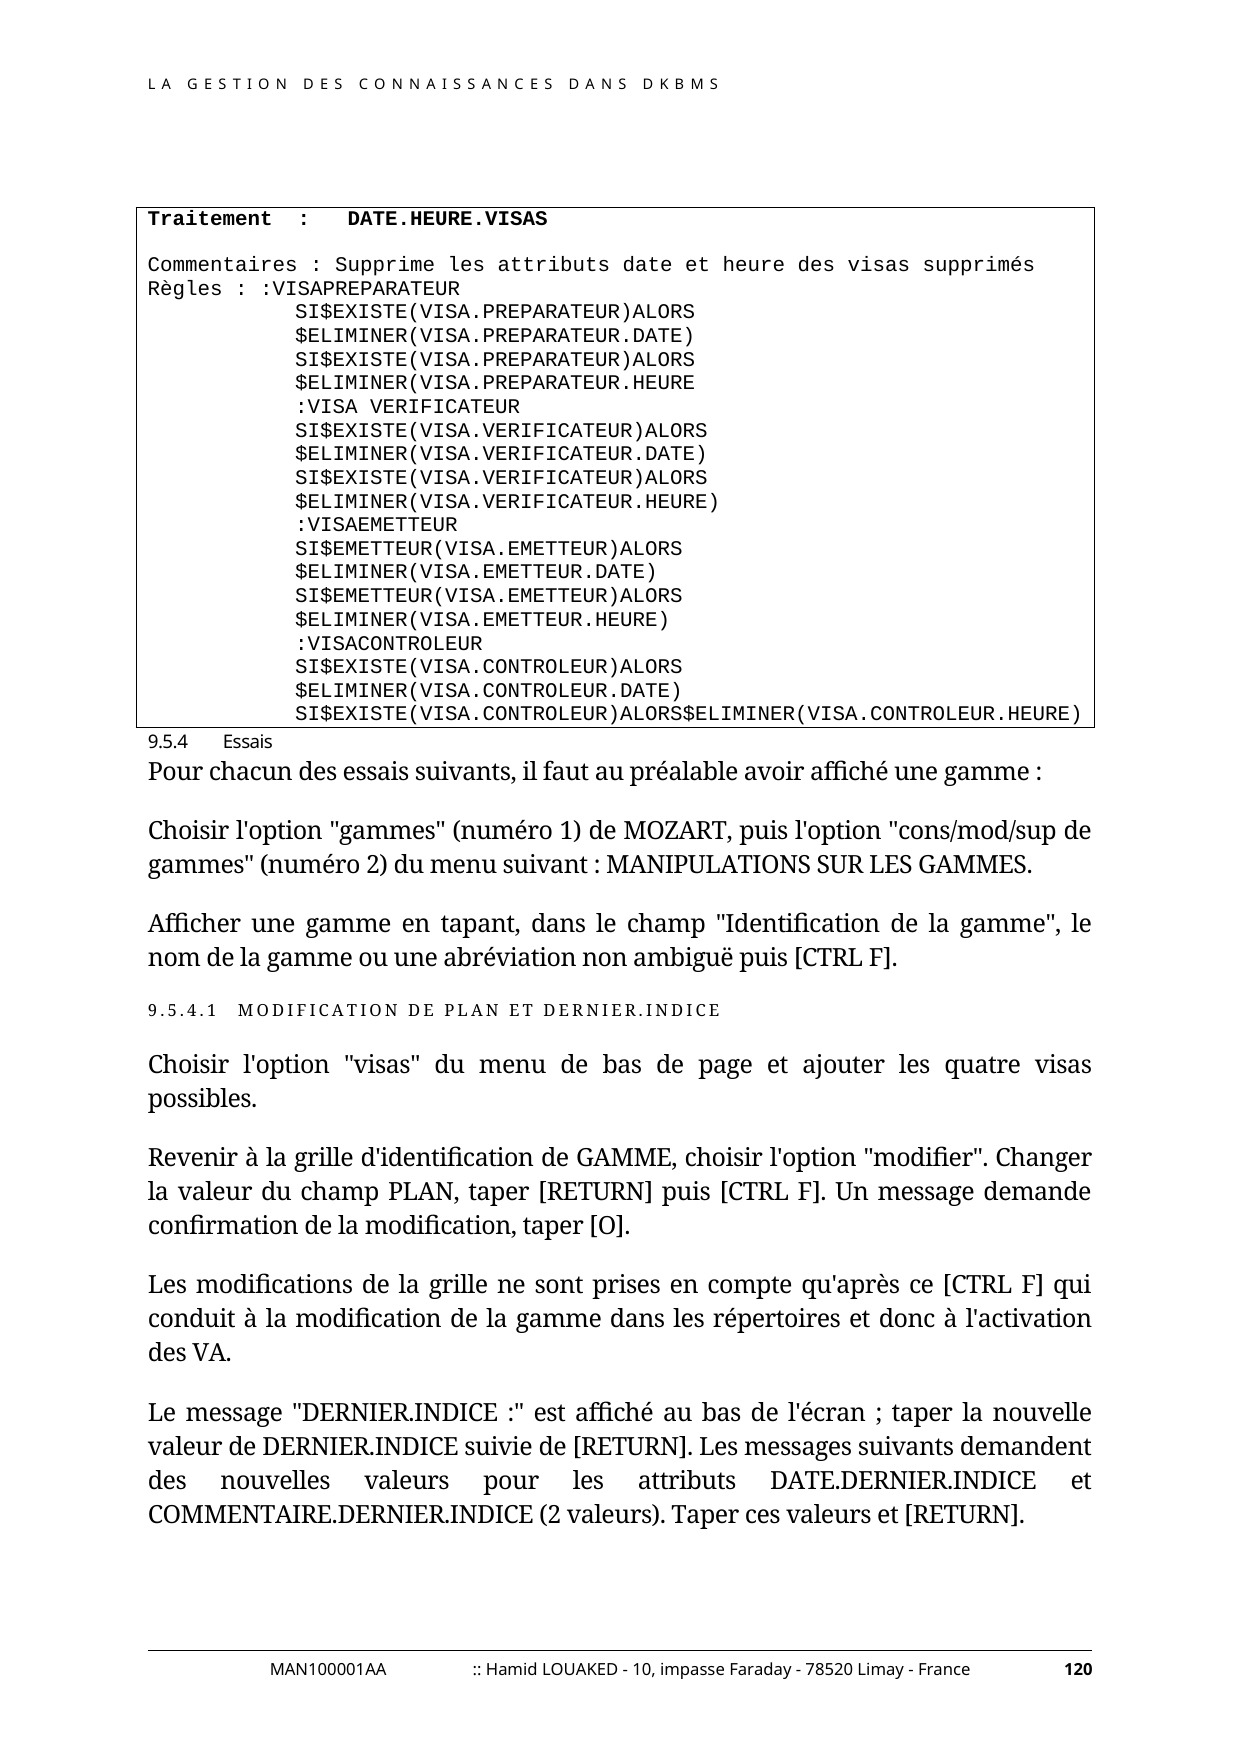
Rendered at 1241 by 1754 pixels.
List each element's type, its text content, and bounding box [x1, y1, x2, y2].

text Le message "DERNIER.INDICE :" est affiché au bas de l'écran ; taper la nouvelle valeur de DERNIER.INDICE suivie de [RETURN]. Les messages suivants demandent des nouvelles valeurs pour les attributs DATE.DERNIER.INDICE et COMMENTAIRE.DERNIER.INDICE (2 valeurs). Taper ces valeurs et [RETURN]. [148, 1394, 1092, 1530]
text Revenir à la grille d'identification de GAMME, choisir l'option "modifier". Changer la valeur du champ PLAN, taper [RETURN] puis [CTRL F]. Un message demande confirmation de la modification, taper [O]. [148, 1140, 1092, 1242]
subtitle Modification de PLAN et DERNIER.INDICE [148, 999, 1092, 1022]
text Afficher une gamme en tapant, dans le champ "Identification de la gamme", le nom de la gamme ou une abréviation non ambiguë puis [CTRL F]. [148, 906, 1092, 974]
text Les modifications de la grille ne sont prises en compte qu'après ce [CTRL F] qui conduit à la modification de la gamme dans les répertoires et donc à l'activation des VA. [148, 1267, 1092, 1369]
subtitle Essais [148, 728, 1092, 754]
text Pour chacun des essais suivants, il faut au préalable avoir affiché une gamme : [148, 754, 1092, 788]
text Choisir l'option "gammes" (numéro 1) de MOZART, puis l'option "cons/mod/sup de gammes" (numéro 2) du menu suivant : MANIPULATIONS SUR LES GAMMES. [148, 813, 1092, 881]
table_header Traitement : DATE.HEURE.VISAS Commentaires : Supprime les attributs date et heure des visas supprimés Règles : :VISAPREPARATEUR SI$EXISTE(VISA.PREPARATEUR)ALORS $ELIMINER(VISA.PREPARATEUR.DATE) SI$EXISTE(VISA.PREPARATEUR)ALORS $ELIMINER(VISA.PREPARATEUR.HEURE :VISA VERIFICATEUR SI$EXISTE(VISA.VERIFICATEUR)ALORS $ELIMINER(VISA.VERIFICATEUR.DATE) SI$EXISTE(VISA.VERIFICATEUR)ALORS $ELIMINER(VISA.VERIFICATEUR.HEURE) :VISAEMETTEUR SI$EMETTEUR(VISA.EMETTEUR)ALORS $ELIMINER(VISA.EMETTEUR.DATE) SI$EMETTEUR(VISA.EMETTEUR)ALORS $ELIMINER(VISA.EMETTEUR.HEURE) :VISACONTROLEUR SI$EXISTE(VISA.CONTROLEUR)ALORS $ELIMINER(VISA.CONTROLEUR.DATE) SI$EXISTE(VISA.CONTROLEUR)ALORS$ELIMINER(VISA.CONTROLEUR.HEURE) [137, 208, 1094, 727]
text Choisir l'option "visas" du menu de bas de page et ajouter les quatre visas possibles. [148, 1047, 1092, 1115]
